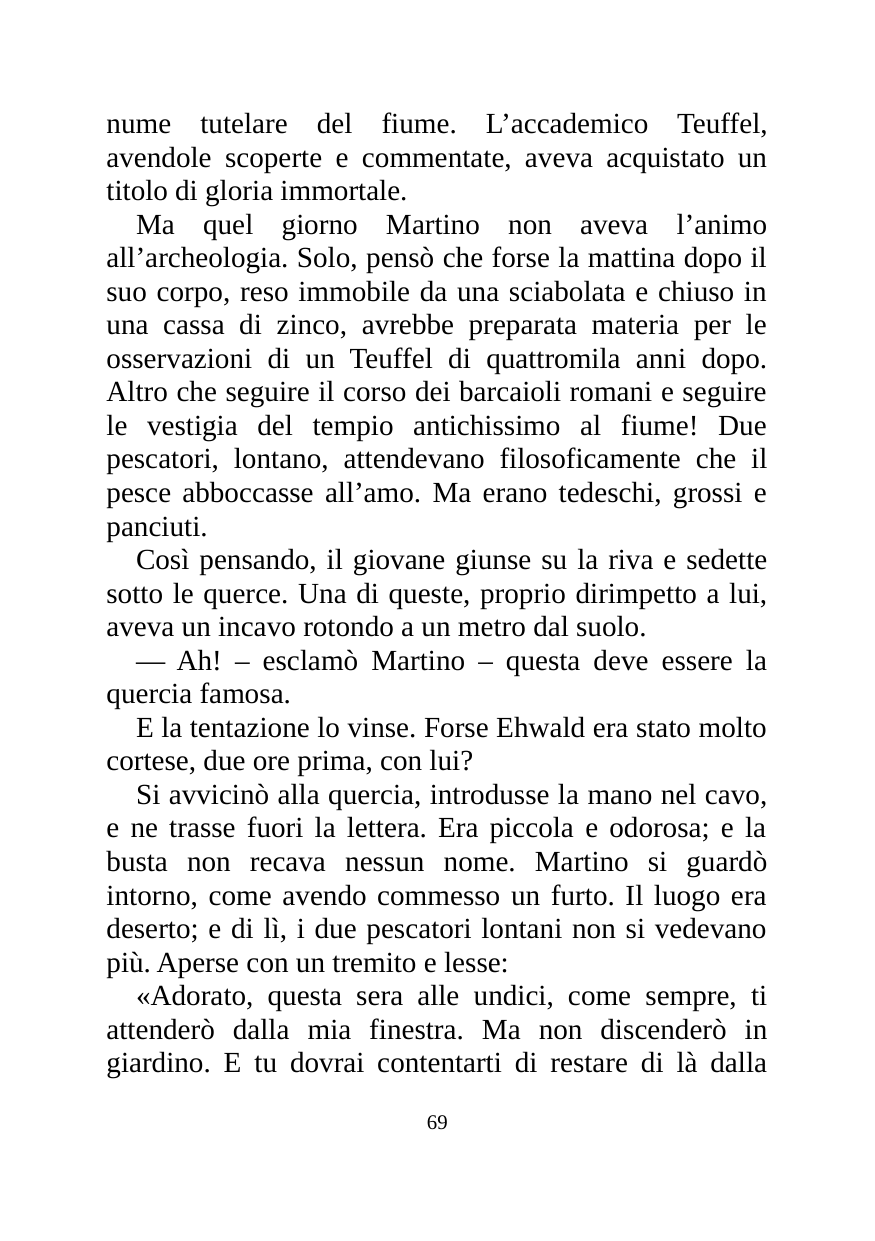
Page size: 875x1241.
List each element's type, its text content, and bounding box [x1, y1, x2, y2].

text «Adorato, questa sera alle undici, come sempre, ti attenderò dalla mia finestra. Ma non discenderò in giardino. E tu dovrai contentarti di restare di là dalla [106, 978, 768, 1079]
text — Ah! – esclamò Martino – questa deve essere la quercia famosa. [106, 643, 768, 710]
text Così pensando, il giovane giunse su la riva e sedette sotto le querce. Una di queste, proprio dirimpetto a lui, aveva un incavo rotondo a un metro dal suolo. [106, 542, 768, 643]
text Ma quel giorno Martino non aveva l’animo all’archeologia. Solo, pensò che forse la mattina dopo il suo corpo, reso immobile da una sciabolata e chiuso in una cassa di zinco, avrebbe preparata materia per le osservazioni di un Teuffel di quattromila anni dopo. Altro che seguire il corso dei barcaioli romani e seguire le vestigia del tempio antichissimo al fiume! Due pescatori, lontano, attendevano filosoficamente che il pesce abboccasse all’amo. Ma erano tedeschi, grossi e panciuti. [106, 207, 768, 542]
text Si avvicinò alla quercia, introdusse la mano nel cavo, e ne trasse fuori la lettera. Era piccola e odorosa; e la busta non recava nessun nome. Martino si guardò intorno, come avendo commesso un furto. Il luogo era deserto; e di lì, i due pescatori lontani non si vedevano più. Aperse con un tremito e lesse: [106, 777, 768, 978]
text E la tentazione lo vinse. Forse Ehwald era stato molto cortese, due ore prima, con lui? [106, 710, 768, 777]
text nume tutelare del fiume. L’accademico Teuffel, avendole scoperte e commentate, aveva acquistato un titolo di gloria immortale. [106, 106, 768, 207]
